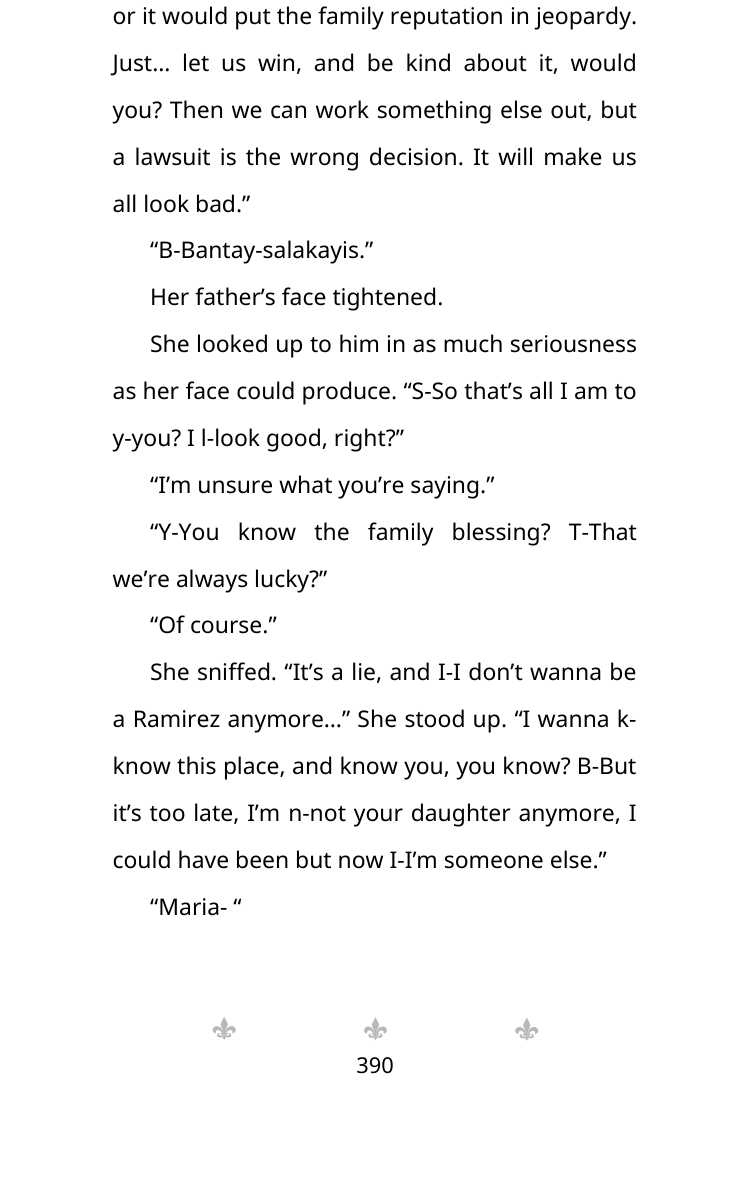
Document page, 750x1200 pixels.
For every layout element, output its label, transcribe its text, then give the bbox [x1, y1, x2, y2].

text Her father’s face tightened. [112, 281, 637, 312]
text She looked up to him in as much seriousness as her face could produce. “S-So that’s all I am to y-you? I l-look good, right?” [112, 328, 637, 453]
text “I’m unsure what you’re saying.” [112, 469, 637, 500]
text “Of course.” [112, 609, 637, 641]
text “B-Bantay-salakayis.” [112, 234, 637, 266]
text She sniffed. “It’s a lie, and I-I don’t wanna be a Ramirez anymore…” She stood up. “I wanna k-know this place, and know you, you know? B-But it’s too late, I’m n-not your daughter anymore, I could have been but now I-I’m someone else.” [112, 656, 637, 875]
text or it would put the family reputation in jeopardy. Just… let us win, and be kind about it, would you? Then we can work something else out, but a lawsuit is the wrong decision. It will make us all look bad.” [112, 0, 637, 219]
text “Y-You know the family blessing? T-That we’re always lucky?” [112, 516, 637, 594]
text “Maria- “ [112, 891, 637, 922]
